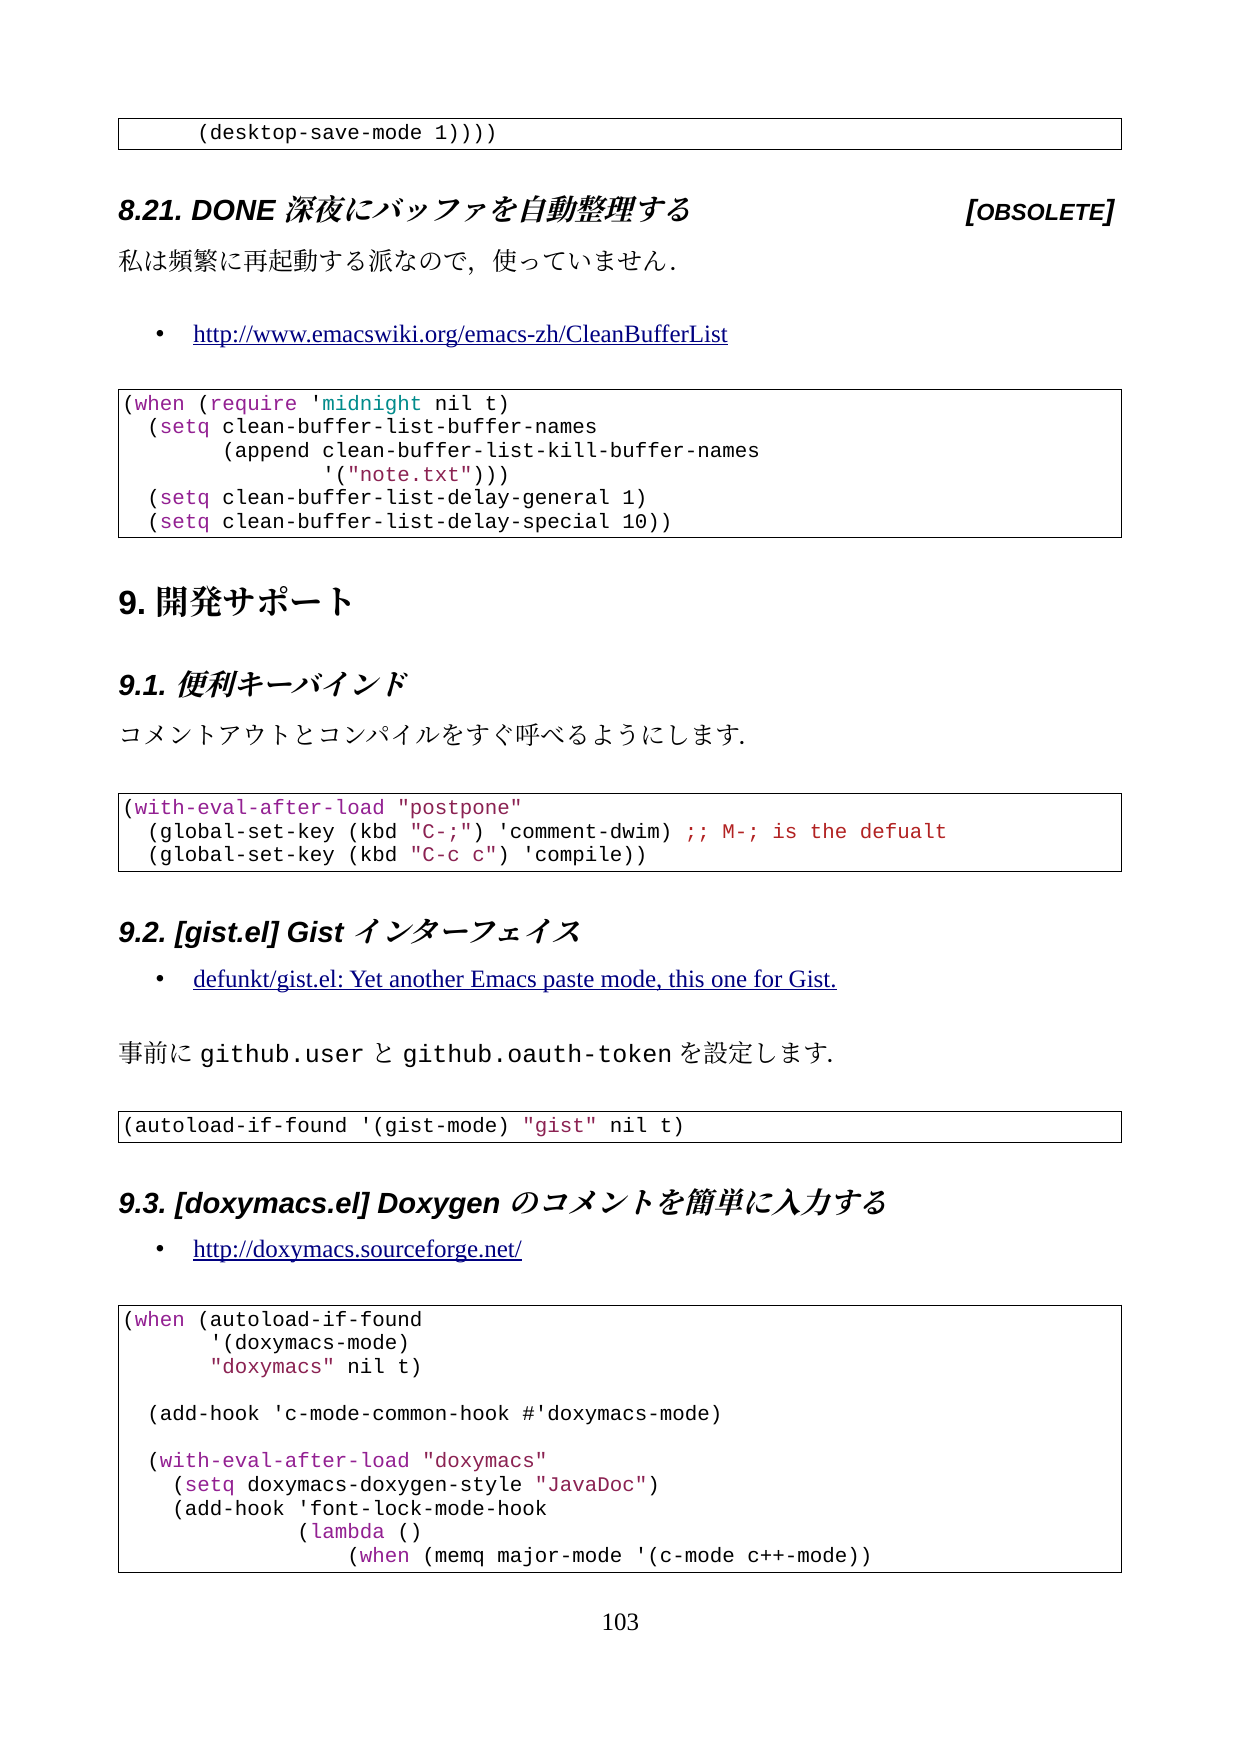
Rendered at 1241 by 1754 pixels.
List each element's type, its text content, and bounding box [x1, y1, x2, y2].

text (desktop-save-mode 1)))) [119, 119, 1121, 149]
subtitle 開発サポート [118, 576, 1122, 624]
subtitle [gist.el] Gist インターフェイス [118, 909, 1122, 951]
list http://doxymacs.sourceforge.net/ [156, 1234, 1122, 1292]
text '(doxymacs-mode) [119, 1328, 1121, 1352]
text (add-hook 'c-mode-common-hook #'doxymacs-mode) [119, 1399, 1121, 1423]
text (when (require 'midnight nil t) [119, 390, 1121, 412]
text (lambda () [119, 1517, 1121, 1541]
subtitle 便利キーバインド [118, 662, 1122, 703]
text (setq doxymacs-doxygen-style "JavaDoc") [119, 1470, 1121, 1494]
text (setq clean-buffer-list-delay-special 10)) [119, 507, 1121, 537]
text コメントアウトとコンパイルをすぐ呼べるようにします． [118, 716, 1122, 781]
text 私は頻繁に再起動する派なので，使っていません． [118, 241, 1122, 306]
text (append clean-buffer-list-kill-buffer-names [119, 436, 1121, 459]
text (when (autoload-if-found [119, 1306, 1121, 1328]
subtitle [doxymacs.el] Doxygen のコメントを簡単に入力する [118, 1180, 1122, 1222]
text (setq clean-buffer-list-delay-general 1) [119, 483, 1121, 507]
text (when (memq major-mode '(c-mode c++-mode)) [119, 1541, 1121, 1572]
text '("note.txt"))) [119, 459, 1121, 483]
text (autoload-if-found '(gist-mode) "gist" nil t) [119, 1112, 1121, 1142]
text (add-hook 'font-lock-mode-hook [119, 1494, 1121, 1517]
text "doxymacs" nil t) [119, 1352, 1121, 1376]
text 事前に github.user と github.oauth-token を設定します． [118, 1034, 1122, 1099]
subtitle DONE 深夜にバッファを自動整理する [obsolete] [118, 187, 1122, 229]
list http://www.emacswiki.org/emacs-zh/CleanBufferList [156, 319, 1122, 376]
text (setq clean-buffer-list-buffer-names [119, 412, 1121, 436]
text (global-set-key (kbd "C-c c") 'compile)) [119, 840, 1121, 871]
text (global-set-key (kbd "C-;") 'comment-dwim) ;; M-; is the defualt [119, 817, 1121, 840]
list defunkt/gist.el: Yet another Emacs paste mode, this one for Gist. [156, 964, 1122, 1021]
text (with-eval-after-load "postpone" [119, 794, 1121, 817]
text (with-eval-after-load "doxymacs" [119, 1446, 1121, 1470]
